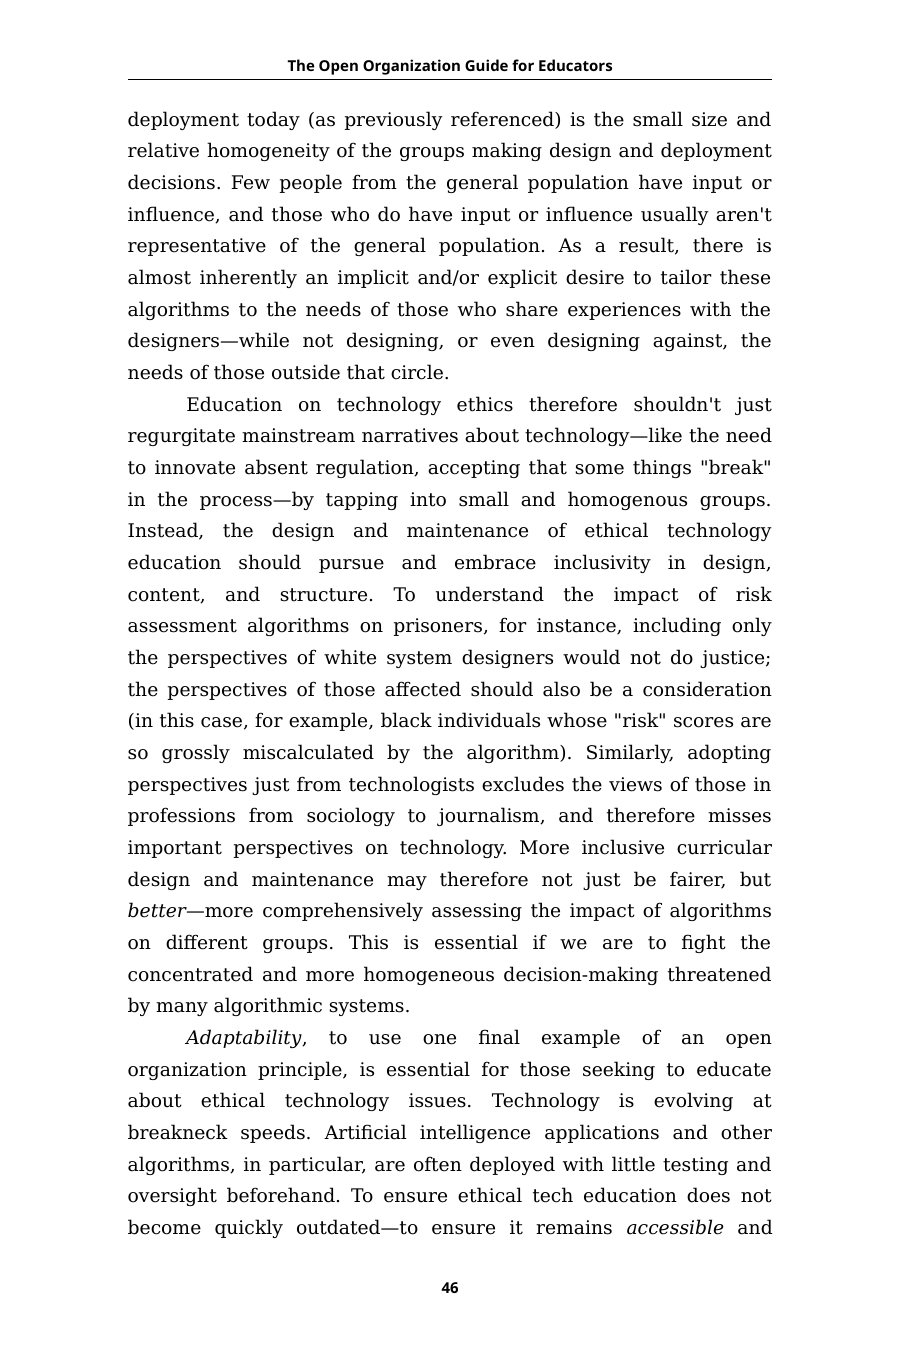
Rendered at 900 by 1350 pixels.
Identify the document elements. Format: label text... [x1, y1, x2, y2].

text deployment today (as previously referenced) is the small size and relative homogeneity of the groups making design and deployment decisions. Few people from the general population have input or influence, and those who do have input or influence usually aren't representative of the general population. As a result, there is almost inherently an implicit and/or explicit desire to tailor these algorithms to the needs of those who share experiences with the designers—while not designing, or even designing against, the needs of those outside that circle. [127, 109, 772, 384]
text Adaptability, to use one final example of an open organization principle, is essential for those seeking to educate about ethical technology issues. Technology is evolving at breakneck speeds. Artificial intelligence applications and other algorithms, in particular, are often deployed with little testing and oversight beforehand. To ensure ethical tech education does not become quickly outdated—to ensure it remains accessible and [127, 1027, 772, 1239]
text Education on technology ethics therefore shouldn't just regurgitate mainstream narratives about technology—like the need to innovate absent regulation, accepting that some things "break" in the process—by tapping into small and homogenous groups. Instead, the design and maintenance of ethical technology education should pursue and embrace inclusivity in design, content, and structure. To understand the impact of risk assessment algorithms on prisoners, for instance, including only the perspectives of white system designers would not do justice; the perspectives of those affected should also be a consideration (in this case, for example, black individuals whose "risk" scores are so grossly miscalculated by the algorithm). Similarly, adopting perspectives just from technologists excludes the views of those in professions from sociology to journalism, and therefore misses important perspectives on technology. More inclusive curricular design and maintenance may therefore not just be fairer, but better—more comprehensively assessing the impact of algorithms on different groups. This is essential if we are to fight the concentrated and more homogeneous decision-making threatened by many algorithmic systems. [127, 394, 772, 1017]
